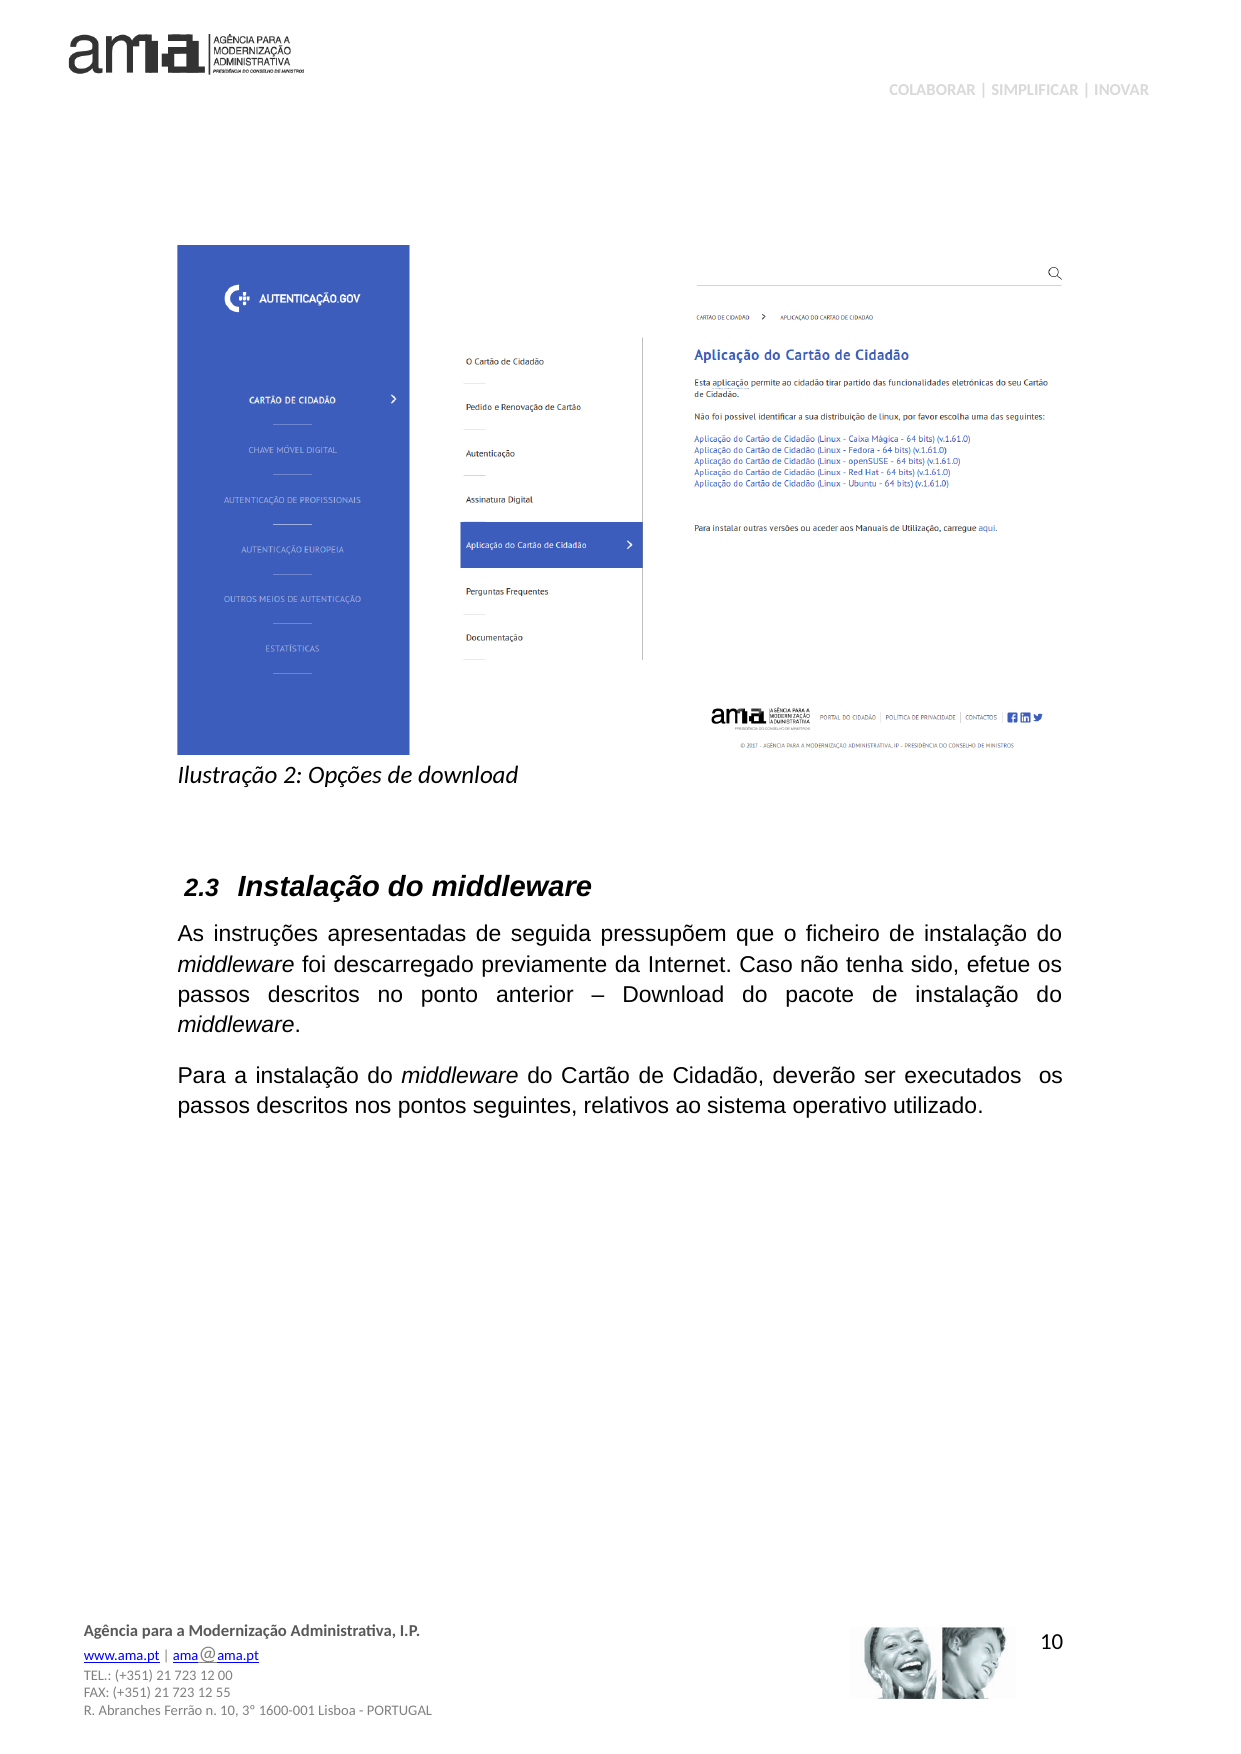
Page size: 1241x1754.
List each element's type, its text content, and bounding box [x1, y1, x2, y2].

text Para a instalação do middleware do Cartão de Cidadão, deverão ser executados os passos descritos nos pontos seguintes, relativos ao sistema operativo utilizado. [177, 1062, 1063, 1119]
picture [68, 34, 304, 75]
text Ilustração 2: Opções de download [177, 755, 1063, 789]
picture [849, 1627, 1017, 1699]
picture [177, 245, 1063, 755]
subtitle Instalação do middleware [177, 869, 1063, 903]
text As instruções apresentadas de seguida pressupõem que o ficheiro de instalação do middleware foi descarregado previamente da Internet. Caso não tenha sido, efetue os passos descritos no ponto anterior – Download do pacote de instalação do middleware. [177, 920, 1063, 1037]
